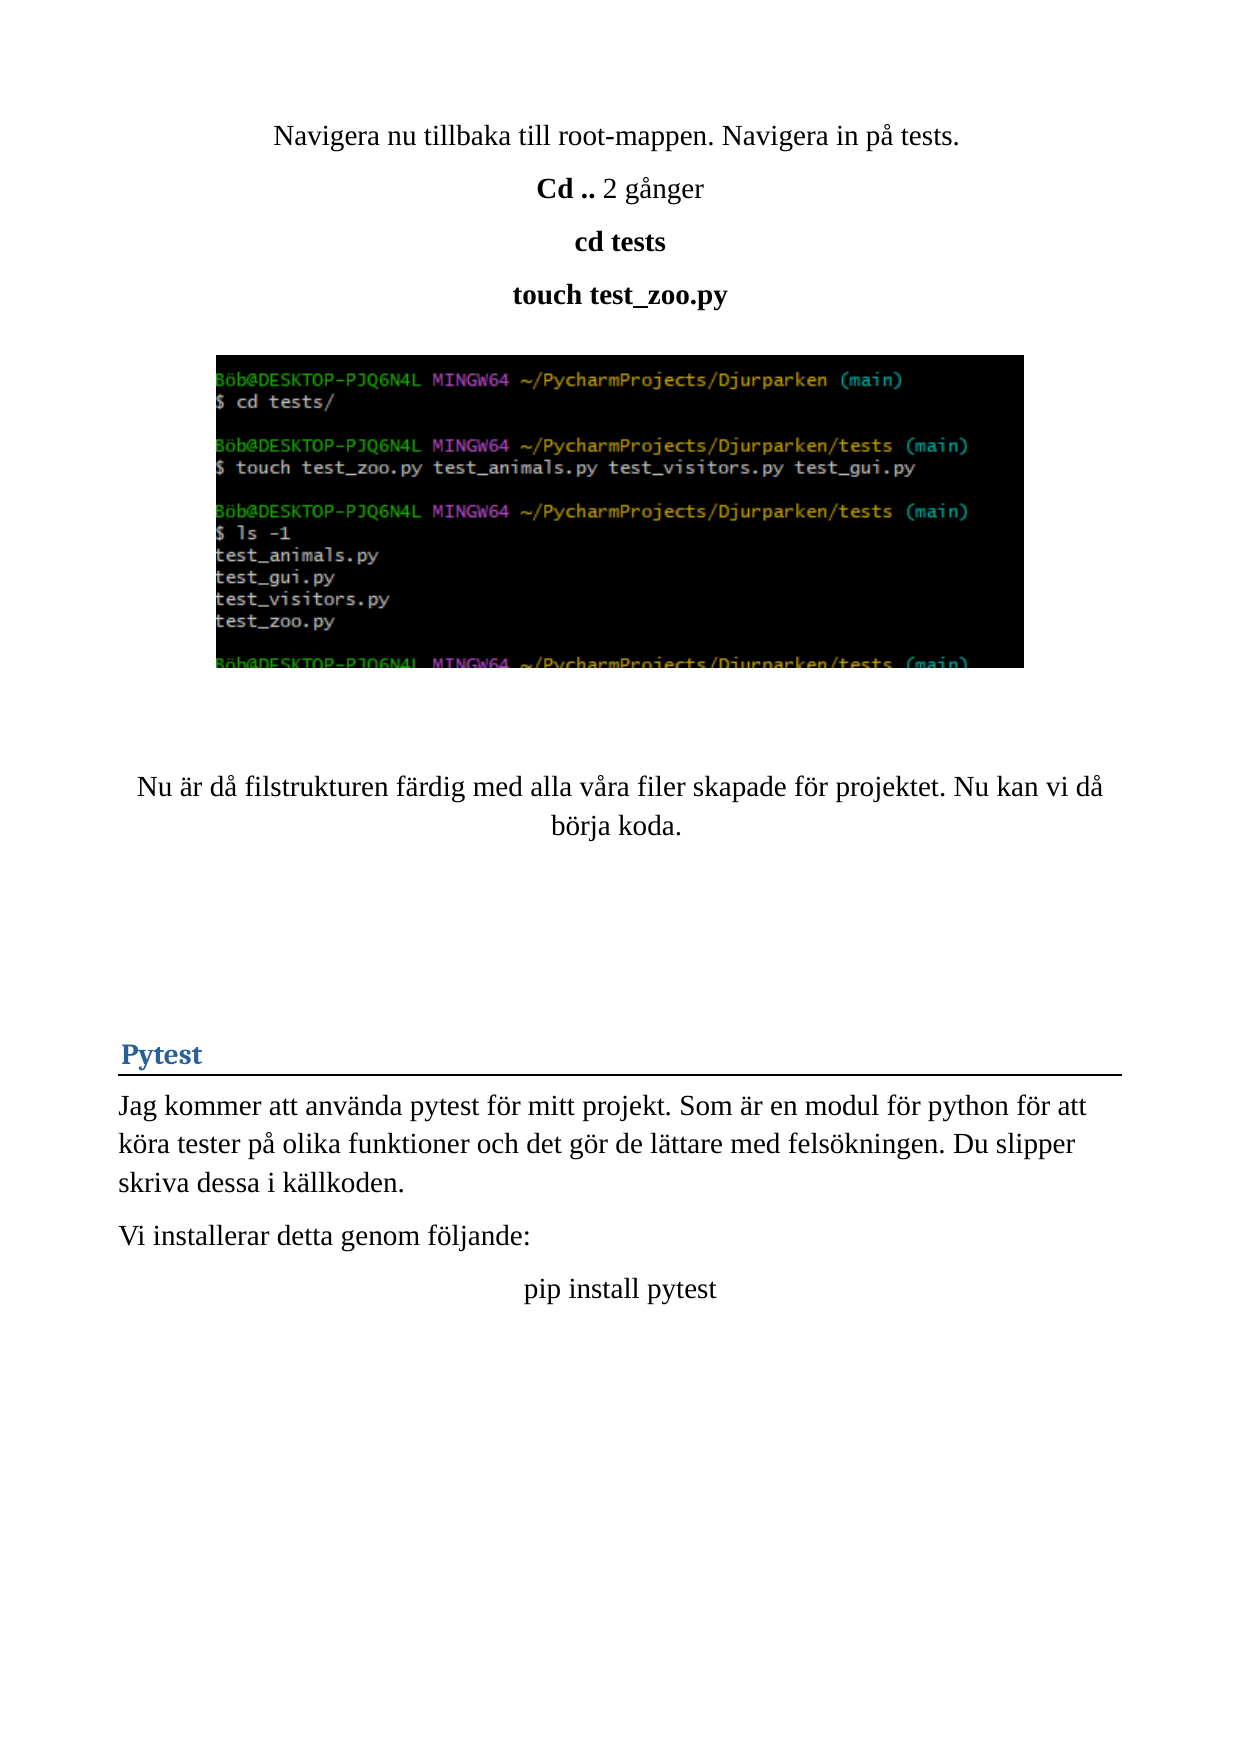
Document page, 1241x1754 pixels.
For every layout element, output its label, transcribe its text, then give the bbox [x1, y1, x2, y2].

picture [216, 355, 1024, 668]
text touch test_zoo.py [118, 277, 1122, 311]
text cd tests [118, 224, 1122, 258]
text Jag kommer att använda pytest för mitt projekt. Som är en modul för python för att köra tester på olika funktioner och det gör de lättare med felsökningen. Du slipper skriva dessa i källkoden. [118, 1088, 1122, 1199]
text Nu är då filstrukturen färdig med alla våra filer skapade för projektet. Nu kan vi då börja koda. [118, 331, 1122, 842]
subtitle Pytest [118, 1035, 1122, 1074]
text pip install pytest [118, 1271, 1122, 1305]
text Navigera nu tillbaka till root-mappen. Navigera in på tests. [118, 118, 1122, 152]
text Vi installerar detta genom följande: [118, 1218, 1122, 1252]
text Cd .. 2 gånger [118, 171, 1122, 205]
